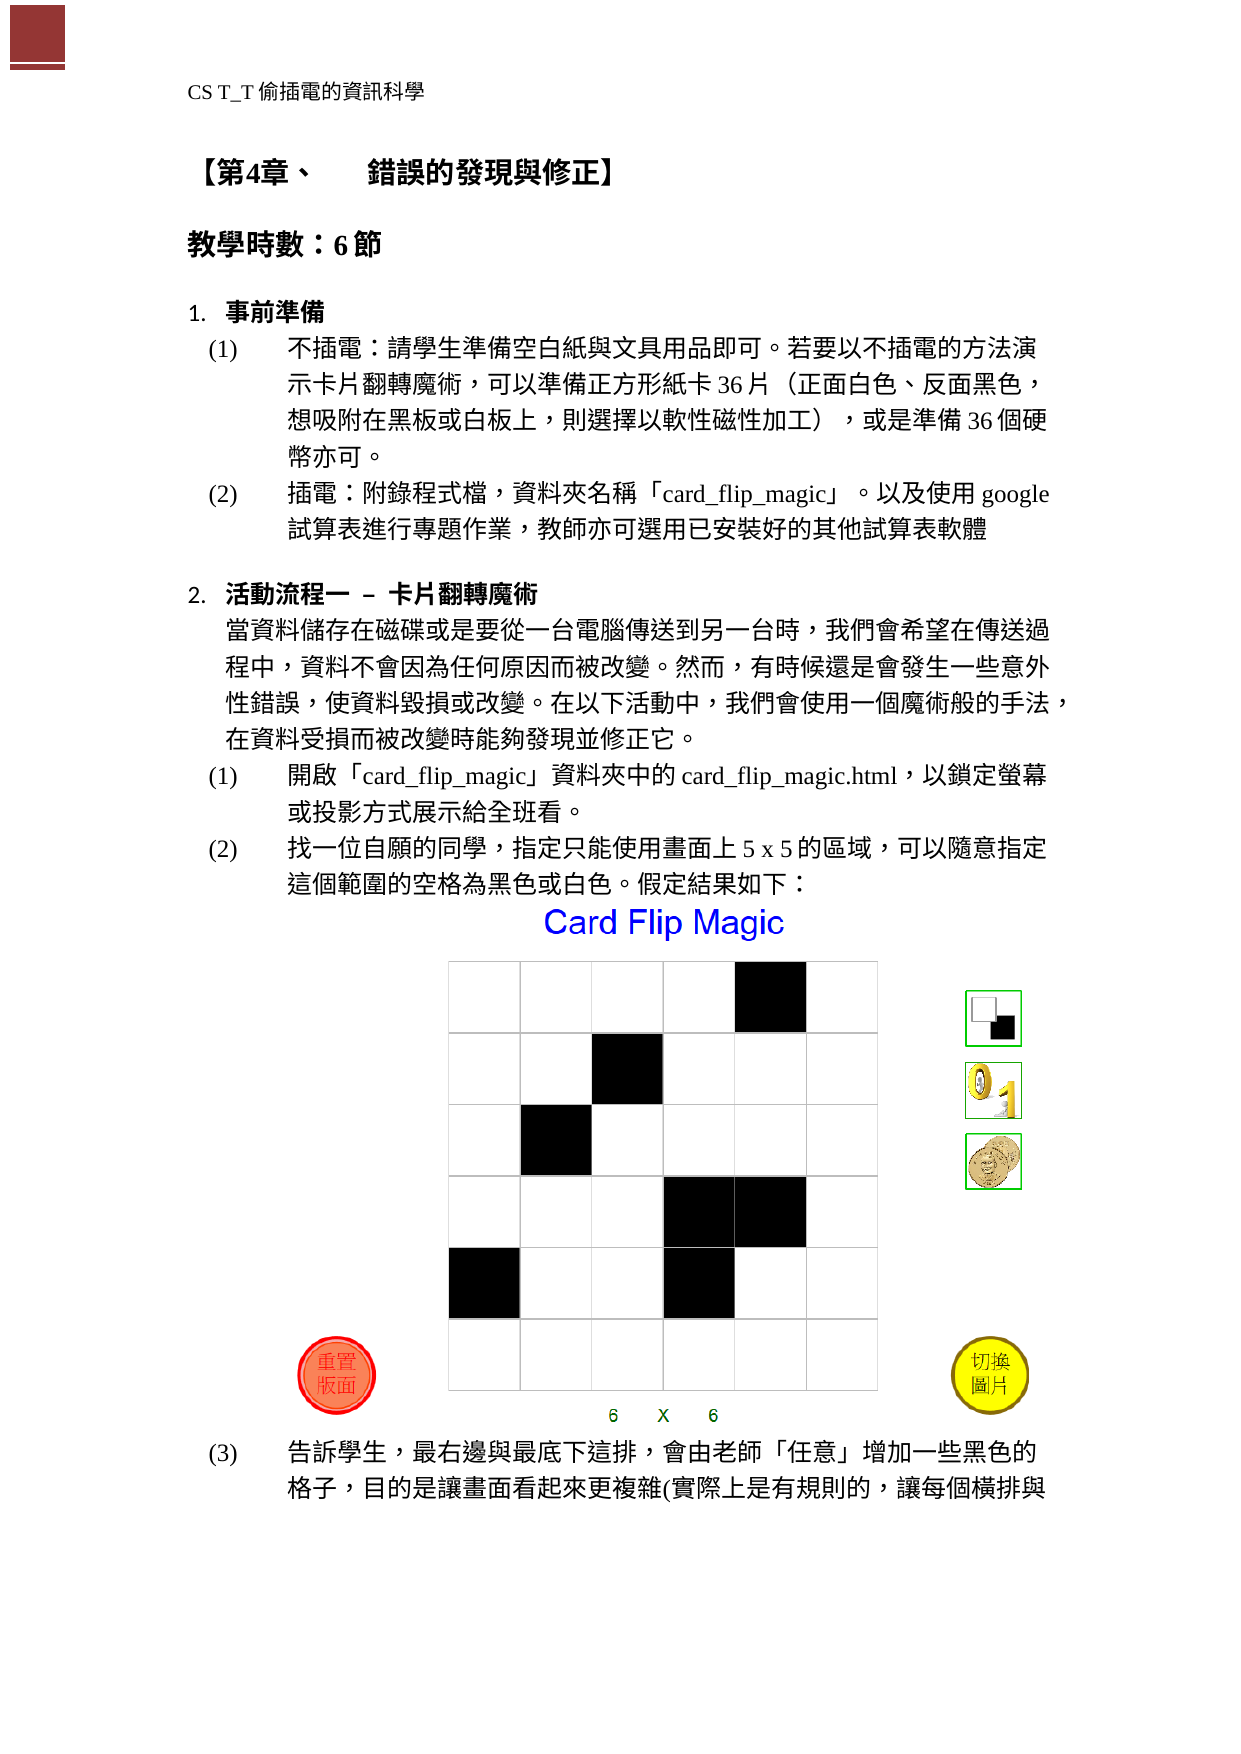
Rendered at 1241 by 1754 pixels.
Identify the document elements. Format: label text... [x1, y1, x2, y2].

list 不插電：請學生準備空白紙與文具用品即可。若要以不插電的方法演示卡片翻轉魔術，可以準備正方形紙卡36片（正面白色、反面黑色，想吸附在黑板或白板上，則選擇以軟性磁性加工），或是準備36個硬幣亦可。 [237, 328, 1053, 473]
list 事前準備 [187, 292, 1053, 328]
list 錯誤的發現與修正】 [187, 150, 1053, 192]
text 教學時數：6節 [187, 221, 1053, 263]
picture [287, 900, 1044, 1433]
list 活動流程一 – 卡片翻轉魔術 [187, 574, 1053, 611]
list 告訴學生，最右邊與最底下這排，會由老師「任意」增加一些黑色的格子，目的是讓畫面看起來更複雜(實際上是有規則的，讓每個橫排與 [237, 1433, 1053, 1505]
list 找一位自願的同學，指定只能使用畫面上5 x 5的區域，可以隨意指定這個範圍的空格為黑色或白色。假定結果如下： [237, 828, 1053, 900]
list 開啟「card_flip_magic」資料夾中的card_flip_magic.html，以鎖定螢幕或投影方式展示給全班看。 [237, 756, 1053, 828]
list 插電：附錄程式檔，資料夾名稱「card_flip_magic」。以及使用google試算表進行專題作業，教師亦可選用已安裝好的其他試算表軟體 [237, 473, 1053, 546]
text 當資料儲存在磁碟或是要從一台電腦傳送到另一台時，我們會希望在傳送過程中，資料不會因為任何原因而被改變。然而，有時候還是會發生一些意外性錯誤，使資料毀損或改變。在以下活動中，我們會使用一個魔術般的手法，在資料受損而被改變時能夠發現並修正它。 [225, 611, 1053, 756]
